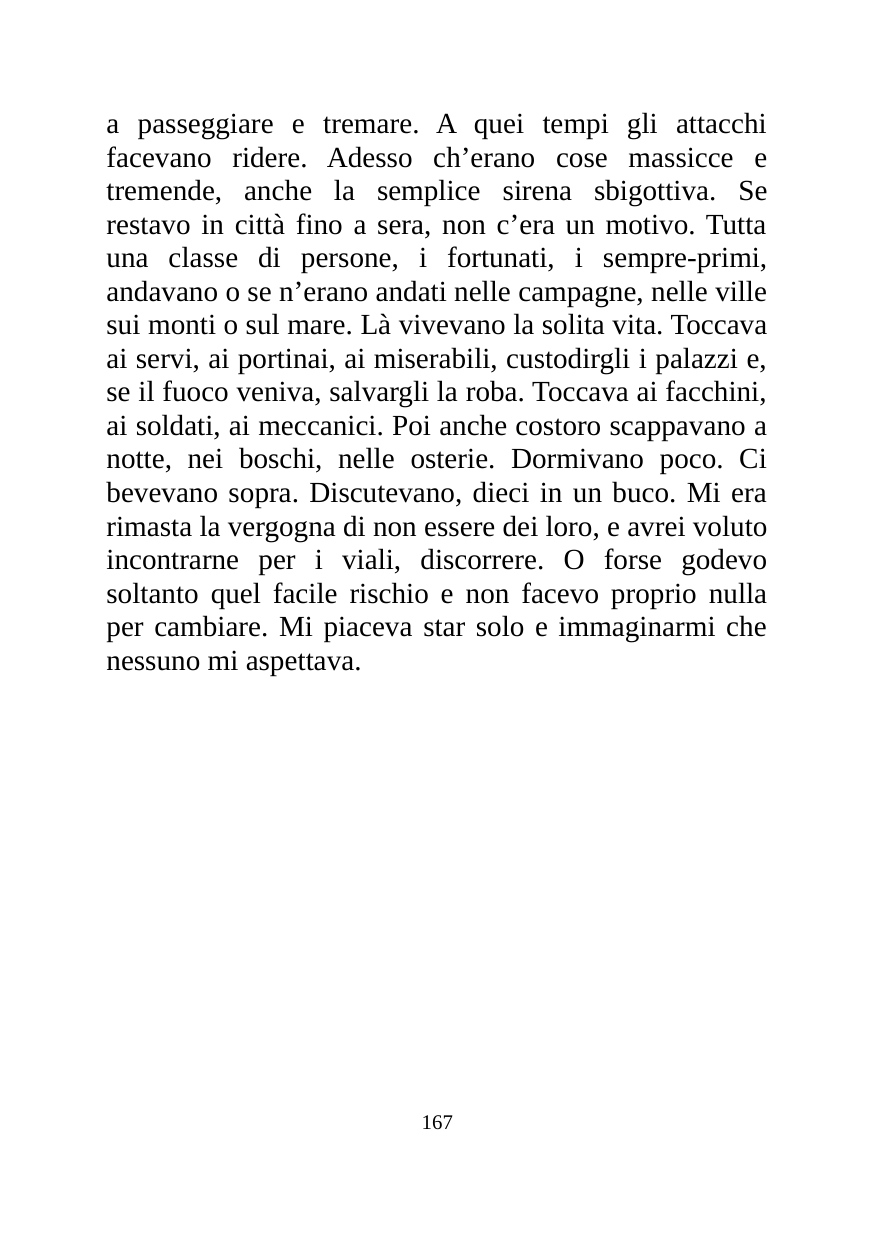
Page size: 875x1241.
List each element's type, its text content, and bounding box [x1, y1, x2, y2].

text a passeggiare e tremare. A quei tempi gli attacchi facevano ridere. Adesso ch’erano cose massicce e tremende, anche la semplice sirena sbigottiva. Se restavo in città fino a sera, non c’era un motivo. Tutta una classe di persone, i fortunati, i sempre-primi, andavano o se n’erano andati nelle campagne, nelle ville sui monti o sul mare. Là vivevano la solita vita. Toccava ai servi, ai portinai, ai miserabili, custodirgli i palazzi e, se il fuoco veniva, salvargli la roba. Toccava ai facchini, ai soldati, ai meccanici. Poi anche costoro scappavano a notte, nei boschi, nelle osterie. Dormivano poco. Ci bevevano sopra. Discutevano, dieci in un buco. Mi era rimasta la vergogna di non essere dei loro, e avrei voluto incontrarne per i viali, discorrere. O forse godevo soltanto quel facile rischio e non facevo proprio nulla per cambiare. Mi piaceva star solo e immaginarmi che nessuno mi aspettava. [106, 106, 768, 676]
